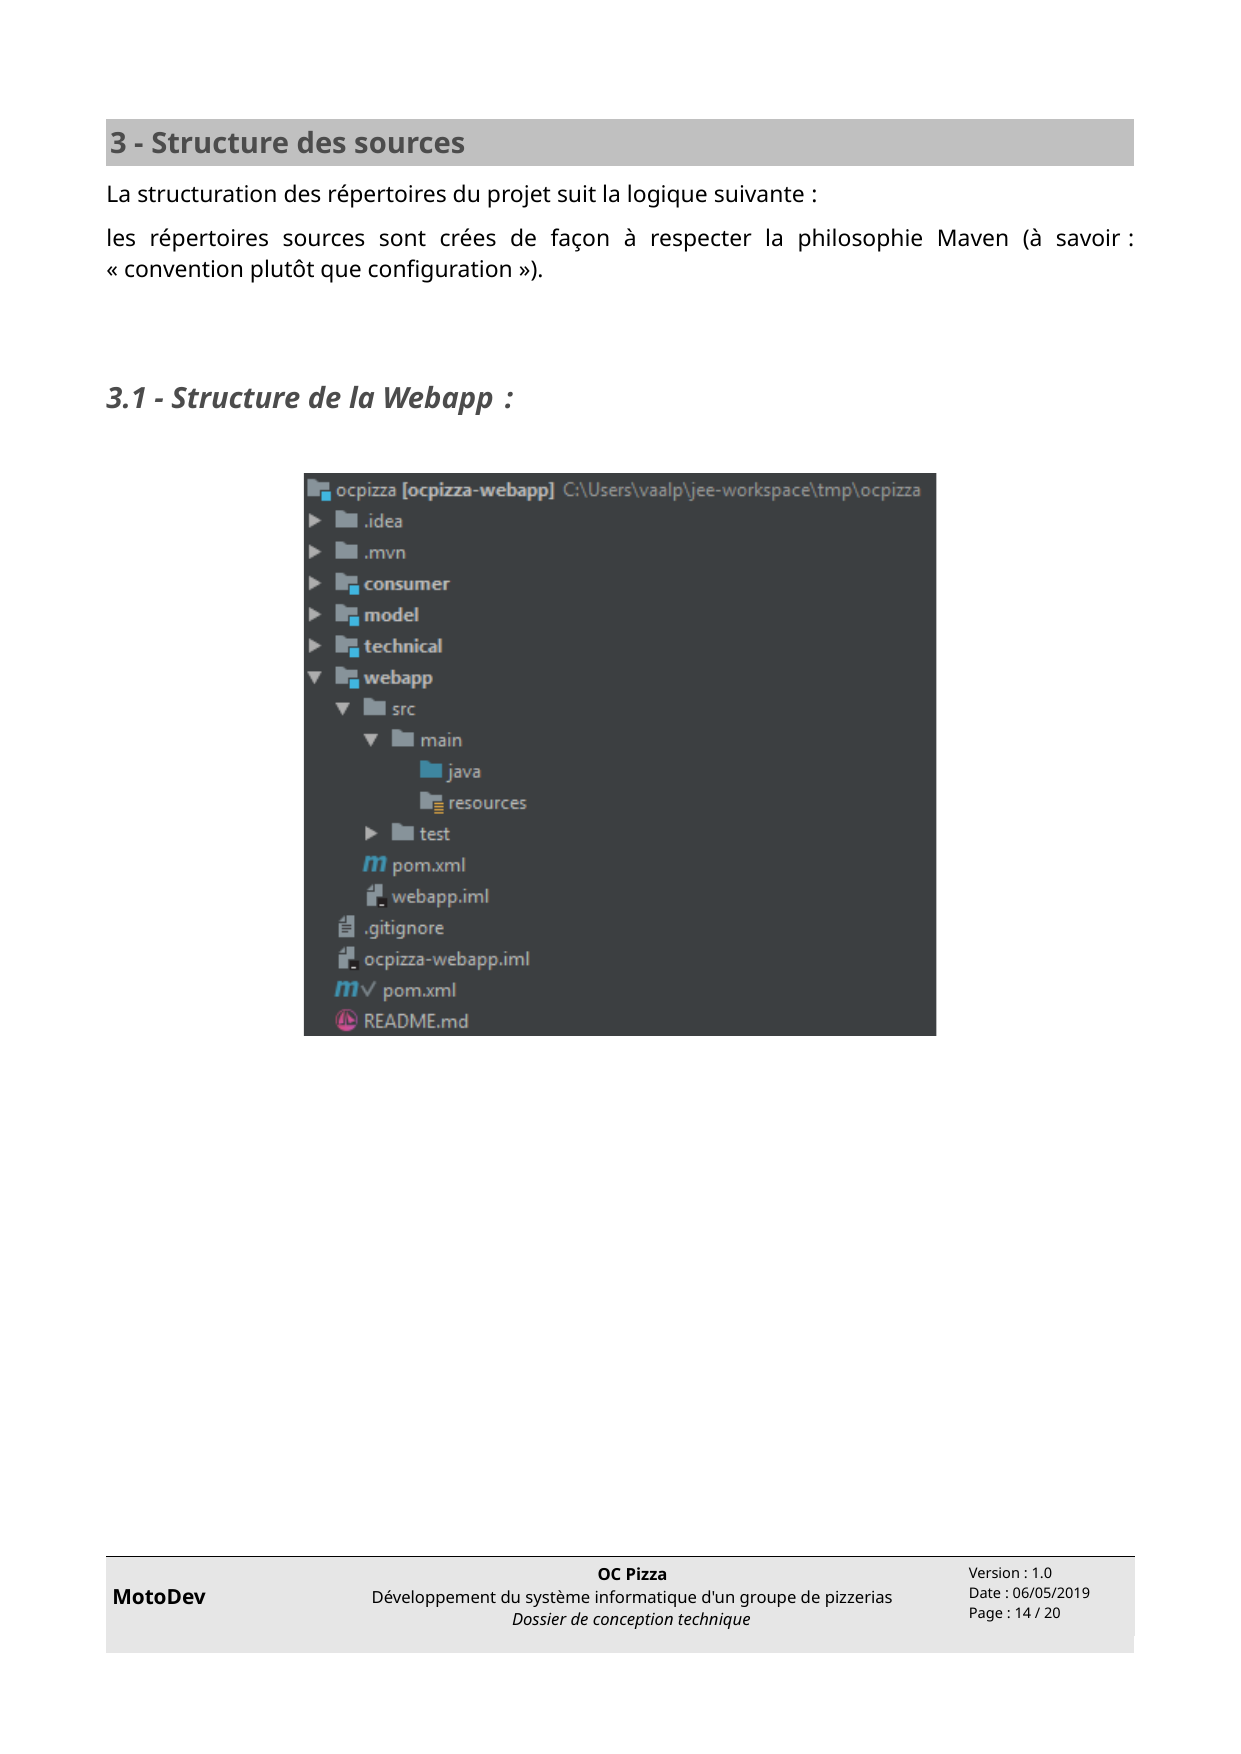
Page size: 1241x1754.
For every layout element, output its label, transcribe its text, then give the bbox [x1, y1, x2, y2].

subtitle Structure de la Webapp : [106, 377, 1134, 417]
picture [303, 473, 937, 1036]
text La structuration des répertoires du projet suit la logique suivante : [106, 178, 1134, 209]
text les répertoires sources sont crées de façon à respecter la philosophie Maven (à savoir : « convention plutôt que configuration »). [106, 222, 1134, 284]
subtitle Structure des sources [107, 120, 1133, 165]
